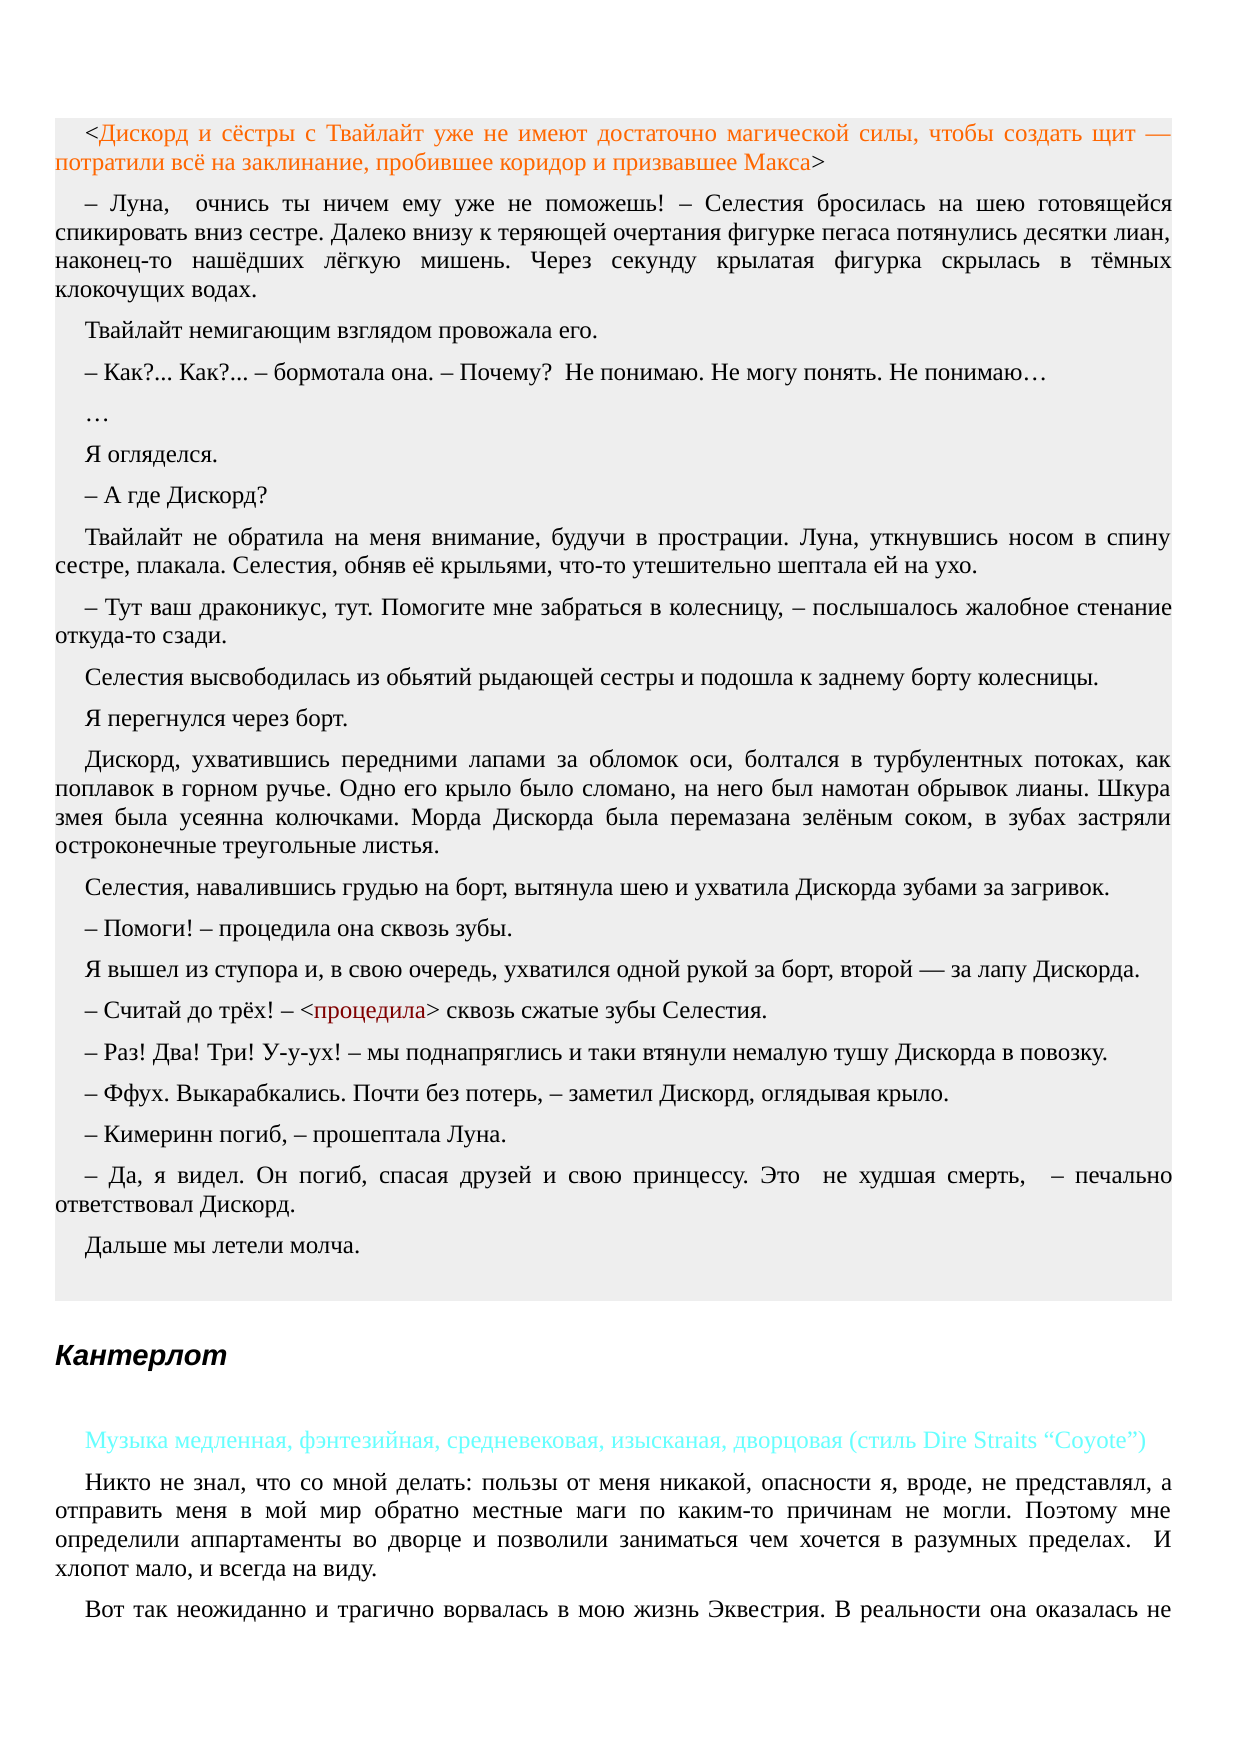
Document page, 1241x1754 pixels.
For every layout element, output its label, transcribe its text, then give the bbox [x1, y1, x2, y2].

text Селестия, навалившись грудью на борт, вытянула шею и ухватила Дискорда зубами за загривок. [55, 872, 1172, 901]
text – Раз! Два! Три! У-у-ух! – мы поднапряглись и таки втянули немалую тушу Дискорда в повозку. [55, 1037, 1172, 1066]
text – А где Дискорд? [55, 481, 1172, 509]
text Твайлайт не обратила на меня внимание, будучи в прострации. Луна, уткнувшись носом в спину сестре, плакала. Селестия, обняв её крыльями, что-то утешительно шептала ей на ухо. [55, 522, 1172, 579]
text Я огляделся. [55, 439, 1172, 468]
text – Считай до трёх! – <процедила> сквозь сжатые зубы Селестия. [55, 996, 1172, 1024]
text Дальше мы летели молча. [55, 1231, 1172, 1259]
text – Кимеринн погиб, – прошептала Луна. [55, 1119, 1172, 1148]
text <Дискорд и сёстры с Твайлайт уже не имеют достаточно магической силы, чтобы создать щит — потратили всё на заклинание, пробившее коридор и призвавшее Макса> [55, 118, 1172, 176]
text Вот так неожиданно и трагично ворвалась в мою жизнь Эквестрия. В реальности она оказалась не [55, 1594, 1172, 1623]
text … [55, 398, 1172, 427]
text – Помоги! – процедила она сквозь зубы. [55, 913, 1172, 942]
text Музыка медленная, фэнтезийная, средневековая, изысканая, дворцовая (стиль Dire Straits “Coyote”) [55, 1425, 1172, 1454]
text – Как?... Как?... – бормотала она. – Почему? Не понимаю. Не могу понять. Не понимаю… [55, 357, 1172, 386]
text – Тут ваш драконикус, тут. Помогите мне забраться в колесницу, – послышалось жалобное стенание откуда-то сзади. [55, 592, 1172, 649]
text Я перегнулся через борт. [55, 703, 1172, 732]
text – Да, я видел. Он погиб, спасая друзей и свою принцессу. Это не худшая смерть, – печально ответствовал Дискорд. [55, 1161, 1172, 1218]
text Дискорд, ухватившись передними лапами за обломок оси, болтался в турбулентных потоках, как поплавок в горном ручье. Одно его крыло было сломано, на него был намотан обрывок лианы. Шкура змея была усеянна колючками. Морда Дискорда была перемазана зелёным соком, в зубах застряли остроконечные треугольные листья. [55, 744, 1172, 859]
text – Ффух. Выкарабкались. Почти без потерь, – заметил Дискорд, оглядывая крыло. [55, 1078, 1172, 1107]
text – Луна, очнись ты ничем ему уже не поможешь! – Селестия бросилась на шею готовящейся спикировать вниз сестре. Далеко внизу к теряющей очертания фигурке пегаса потянулись десятки лиан, наконец-то нашёдших лёгкую мишень. Через секунду крылатая фигурка скрылась в тёмных клокочущих водах. [55, 188, 1172, 303]
text Селестия высвободилась из обьятий рыдающей сестры и подошла к заднему борту колесницы. [55, 662, 1172, 691]
text Я вышел из ступора и, в свою очередь, ухватился одной рукой за борт, второй — за лапу Дискорда. [55, 954, 1172, 983]
text Никто не знал, что со мной делать: пользы от меня никакой, опасности я, вроде, не представлял, а отправить меня в мой мир обратно местные маги по каким-то причинам не могли. Поэтому мне определили аппартаменты во дворце и позволили заниматься чем хочется в разумных пределах. И хлопот мало, и всегда на виду. [55, 1467, 1172, 1582]
subtitle Кантерлот [55, 1338, 1172, 1372]
text Твайлайт немигающим взглядом провожала его. [55, 316, 1172, 344]
